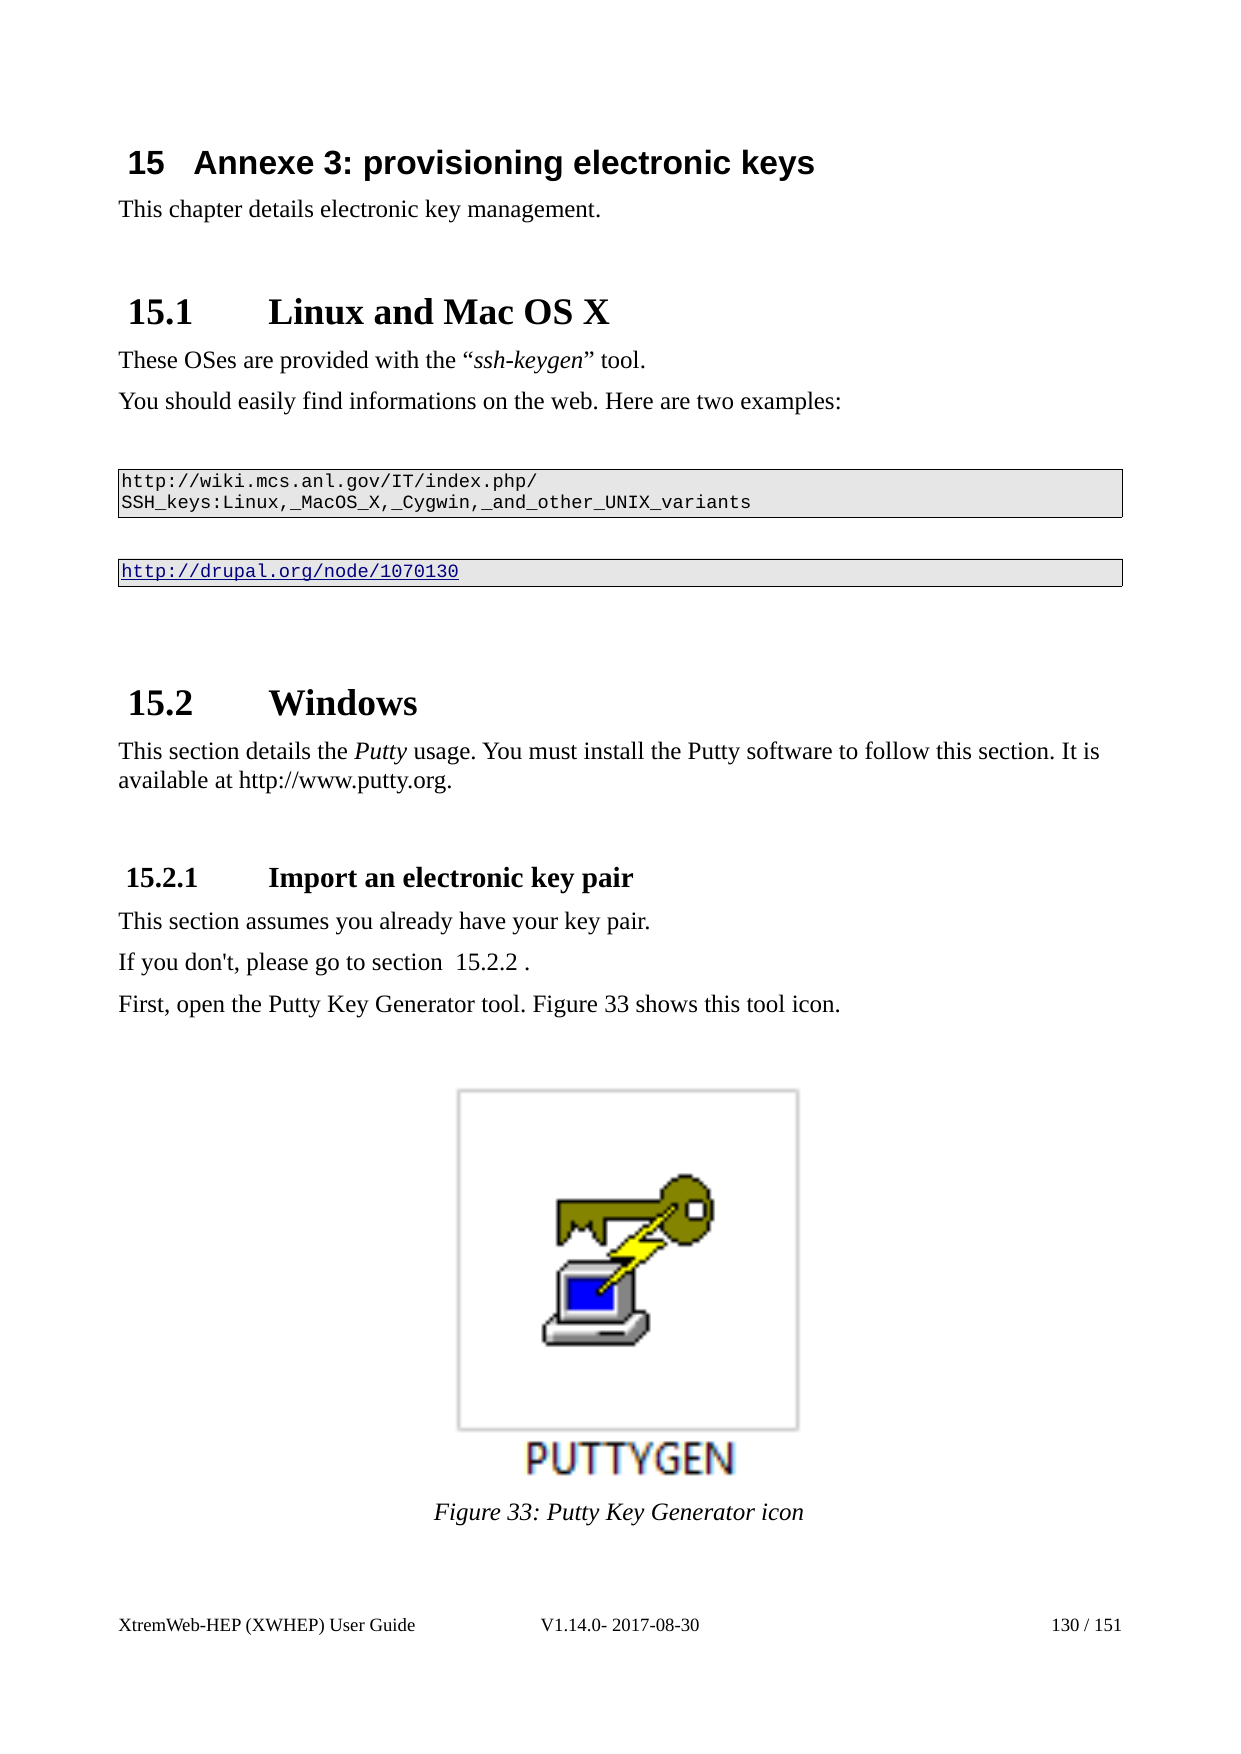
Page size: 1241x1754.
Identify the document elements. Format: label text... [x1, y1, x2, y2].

text http://wiki.mcs.anl.gov/IT/index.php/SSH_keys:Linux,_MacOS_X,_Cygwin,_and_other_UNIX_variants [119, 470, 1122, 517]
subtitle Windows [118, 681, 1122, 724]
text If you don't, please go to section 15.2.2. [118, 947, 1122, 976]
subtitle Linux and Mac OS X [118, 289, 1122, 332]
text This section assumes you already have your key pair. [118, 906, 1122, 935]
subtitle Annexe 3: provisioning electronic keys [118, 143, 1122, 182]
text These OSes are provided with the “ssh-keygen” tool. [118, 345, 1122, 374]
text This section details the Putty usage. You must install the Putty software to follow this section. It is available at http://www.putty.org. [118, 736, 1122, 794]
text First, open the Putty Key Generator tool. Figure 33 shows this tool icon. [118, 989, 1122, 1017]
text http://drupal.org/node/1070130 [119, 560, 1122, 586]
text Figure 33: Putty Key Generator icon [426, 1497, 814, 1525]
text This chapter details electronic key management. [118, 194, 1122, 223]
picture [426, 1083, 815, 1497]
subtitle Import an electronic key pair [118, 860, 1122, 894]
text You should easily find informations on the web. Here are two examples: [118, 386, 1122, 415]
